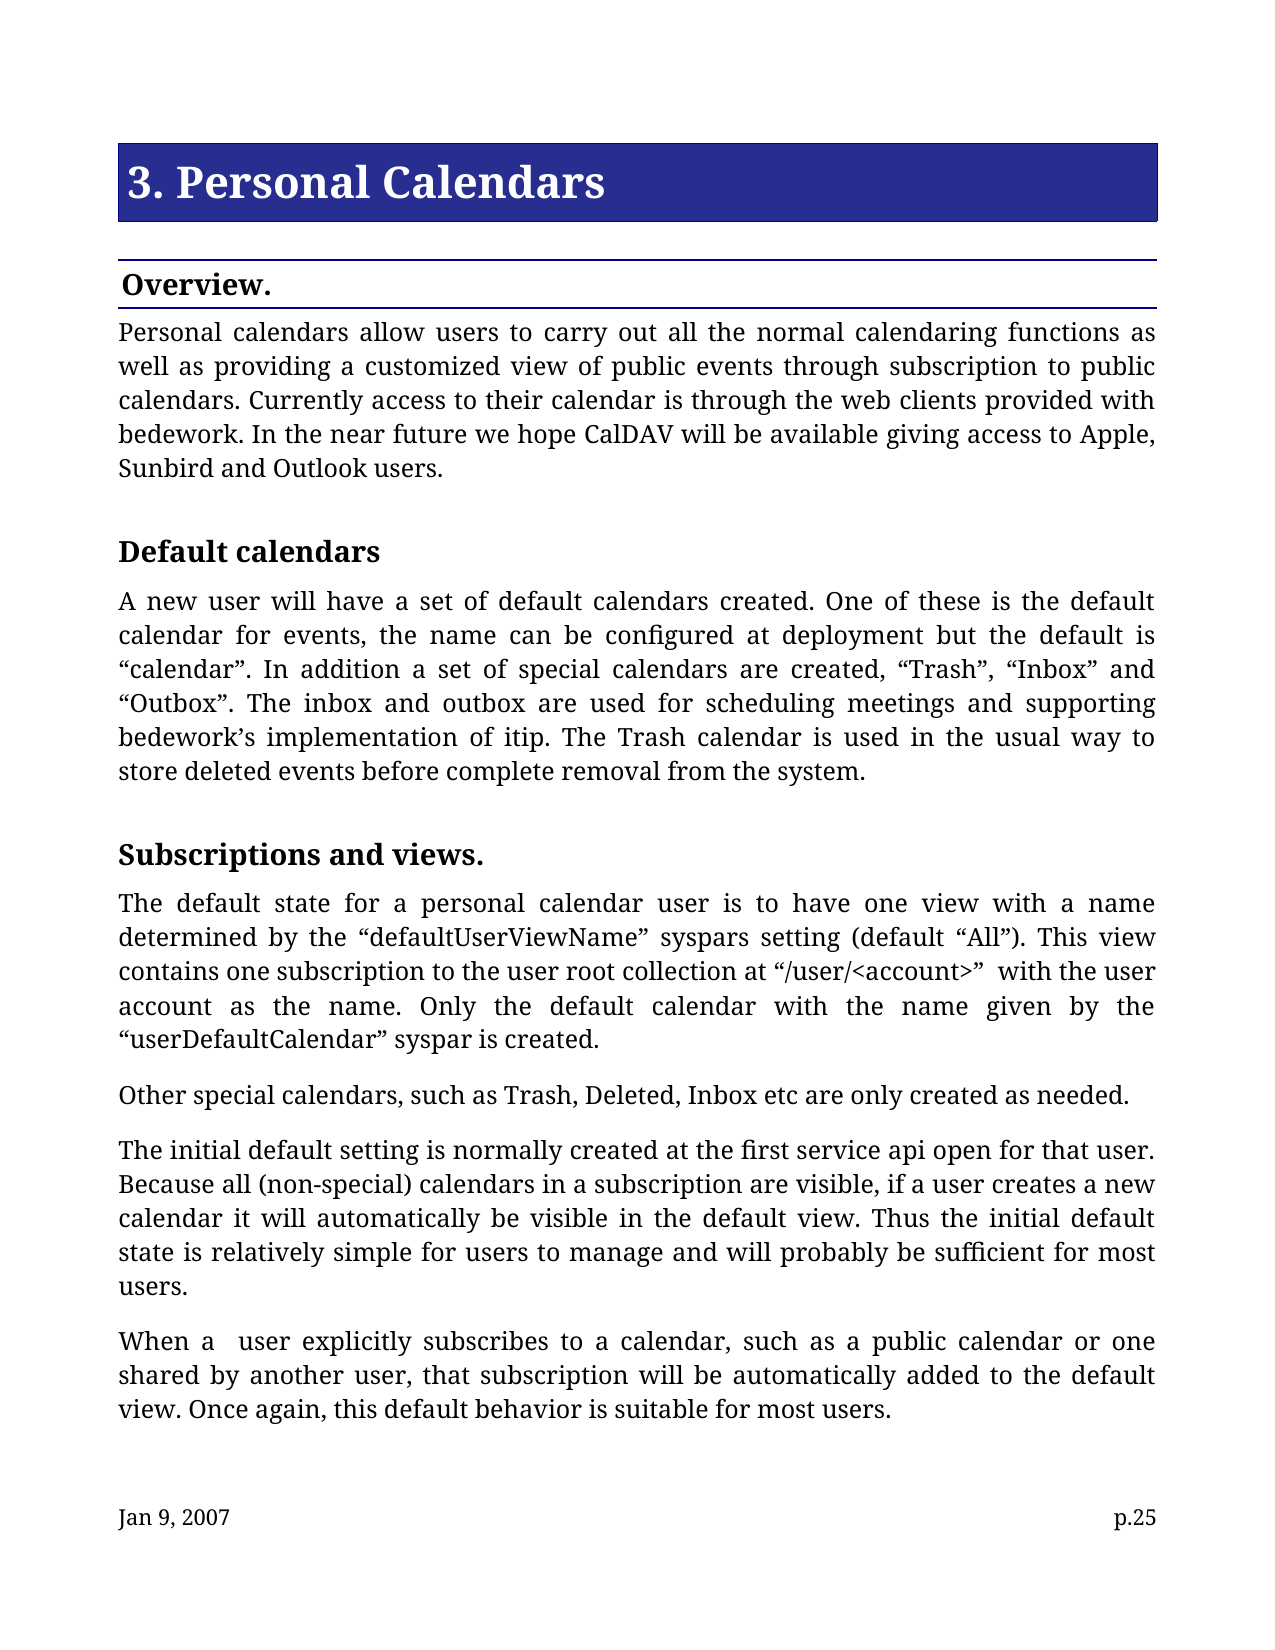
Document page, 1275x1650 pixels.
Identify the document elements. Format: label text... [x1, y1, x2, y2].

subtitle Subscriptions and views. [118, 834, 1157, 873]
text The initial default setting is normally created at the first service api open for that user. Because all (non-special) calendars in a subscription are visible, if a user creates a new calendar it will automatically be visible in the default view. Thus the initial default state is relatively simple for users to manage and will probably be sufficient for most users. [118, 1132, 1157, 1303]
text A new user will have a set of default calendars created. One of these is the default calendar for events, the name can be configured at deployment but the default is “calendar”. In addition a set of special calendars are created, “Trash”, “Inbox” and “Outbox”. The inbox and outbox are used for scheduling meetings and supporting bedework’s implementation of itip. The Trash calendar is used in the usual way to store deleted events before complete removal from the system. [118, 583, 1157, 788]
subtitle Overview. [118, 261, 1157, 307]
subtitle 3. Personal Calendars [119, 144, 1157, 221]
text Other special calendars, such as Trash, Deleted, Inbox etc are only created as needed. [118, 1077, 1157, 1111]
text When a user explicitly subscribes to a calendar, such as a public calendar or one shared by another user, that subscription will be automatically added to the default view. Once again, this default behavior is suitable for most users. [118, 1324, 1157, 1426]
text Personal calendars allow users to carry out all the normal calendaring functions as well as providing a customized view of public events through subscription to public calendars. Currently access to their calendar is through the web clients provided with bedework. In the near future we hope CalDAV will be available giving access to Apple, Sunbird and Outlook users. [118, 315, 1157, 485]
text The default state for a personal calendar user is to have one view with a name determined by the “defaultUserViewName” syspars setting (default “All”). This view contains one subscription to the user root collection at “/user/<account>” with the user account as the name. Only the default calendar with the name given by the “userDefaultCalendar” syspar is created. [118, 886, 1157, 1056]
subtitle Default calendars [118, 531, 1157, 571]
